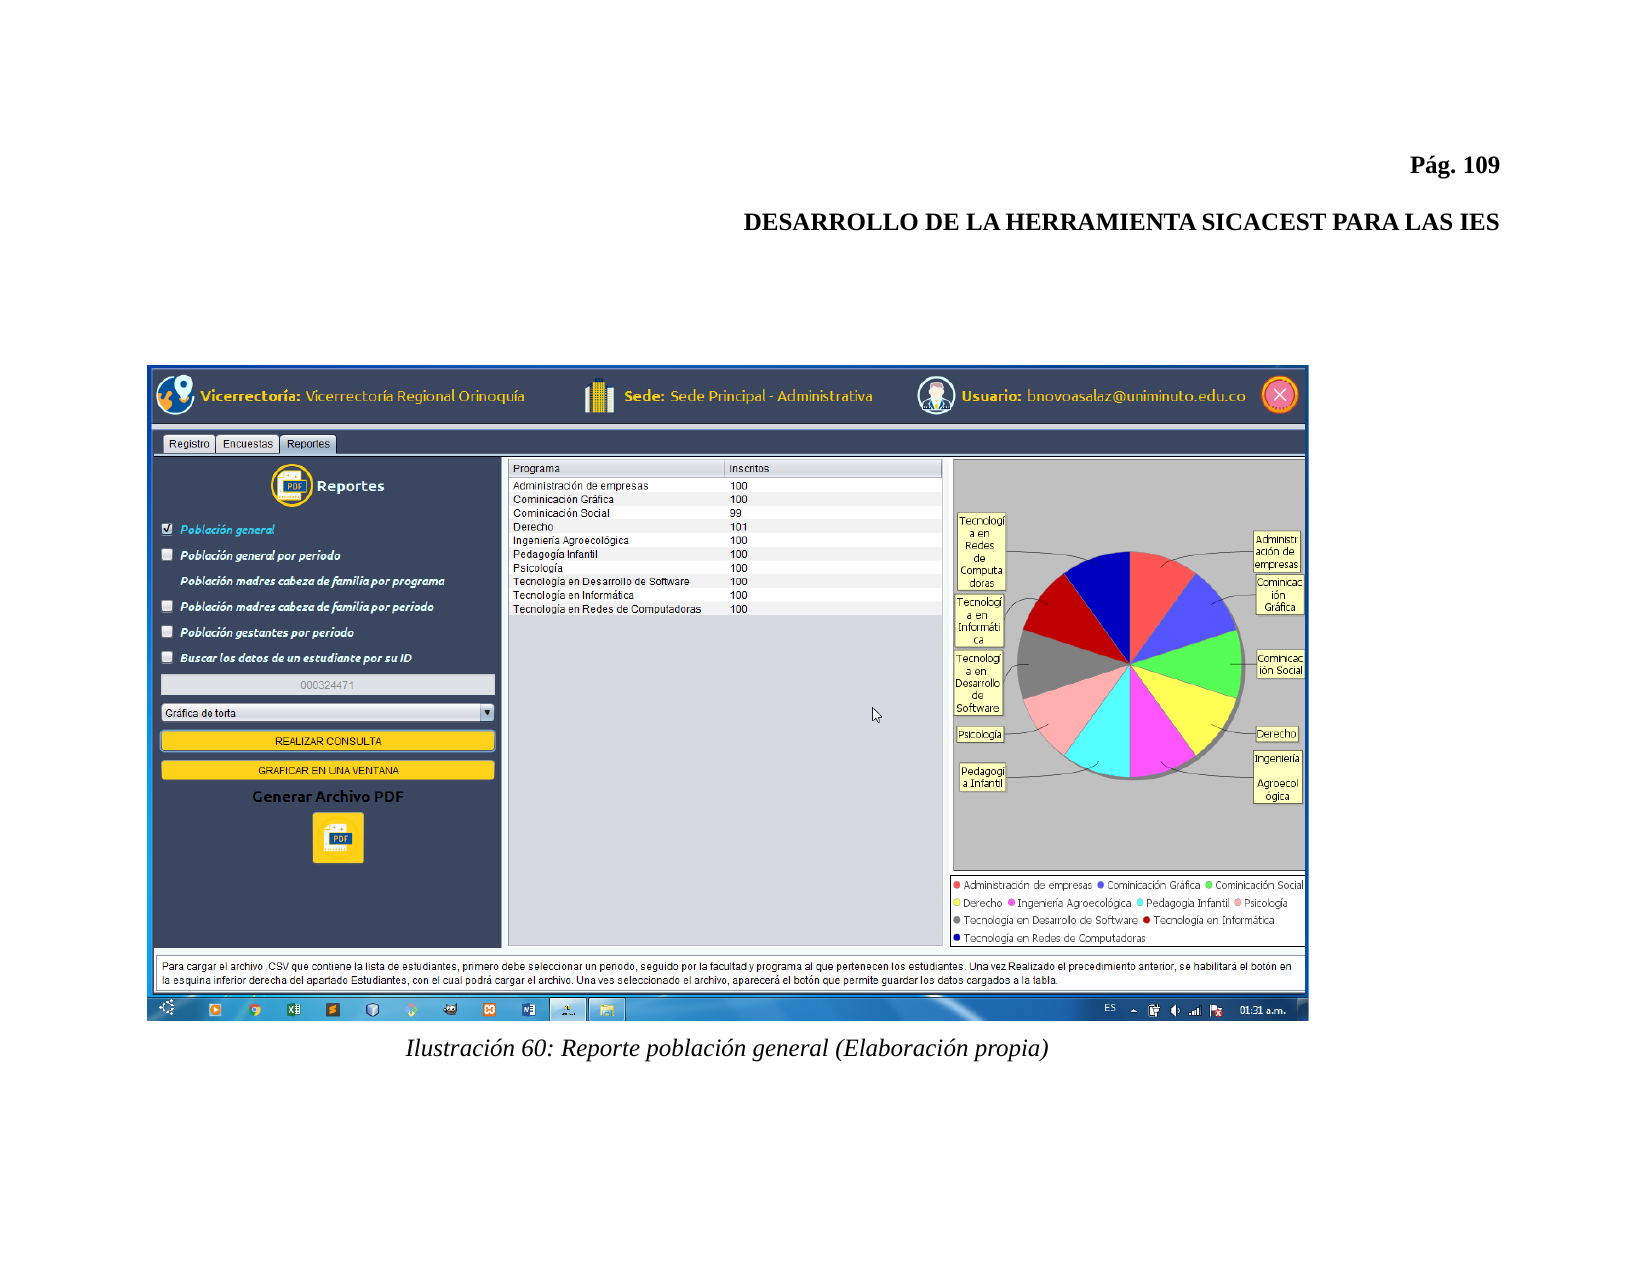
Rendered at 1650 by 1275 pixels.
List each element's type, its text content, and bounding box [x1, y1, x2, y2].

picture [147, 365, 1309, 1021]
text Ilustración 60: Reporte población general (Elaboración propia) [147, 1033, 1309, 1062]
